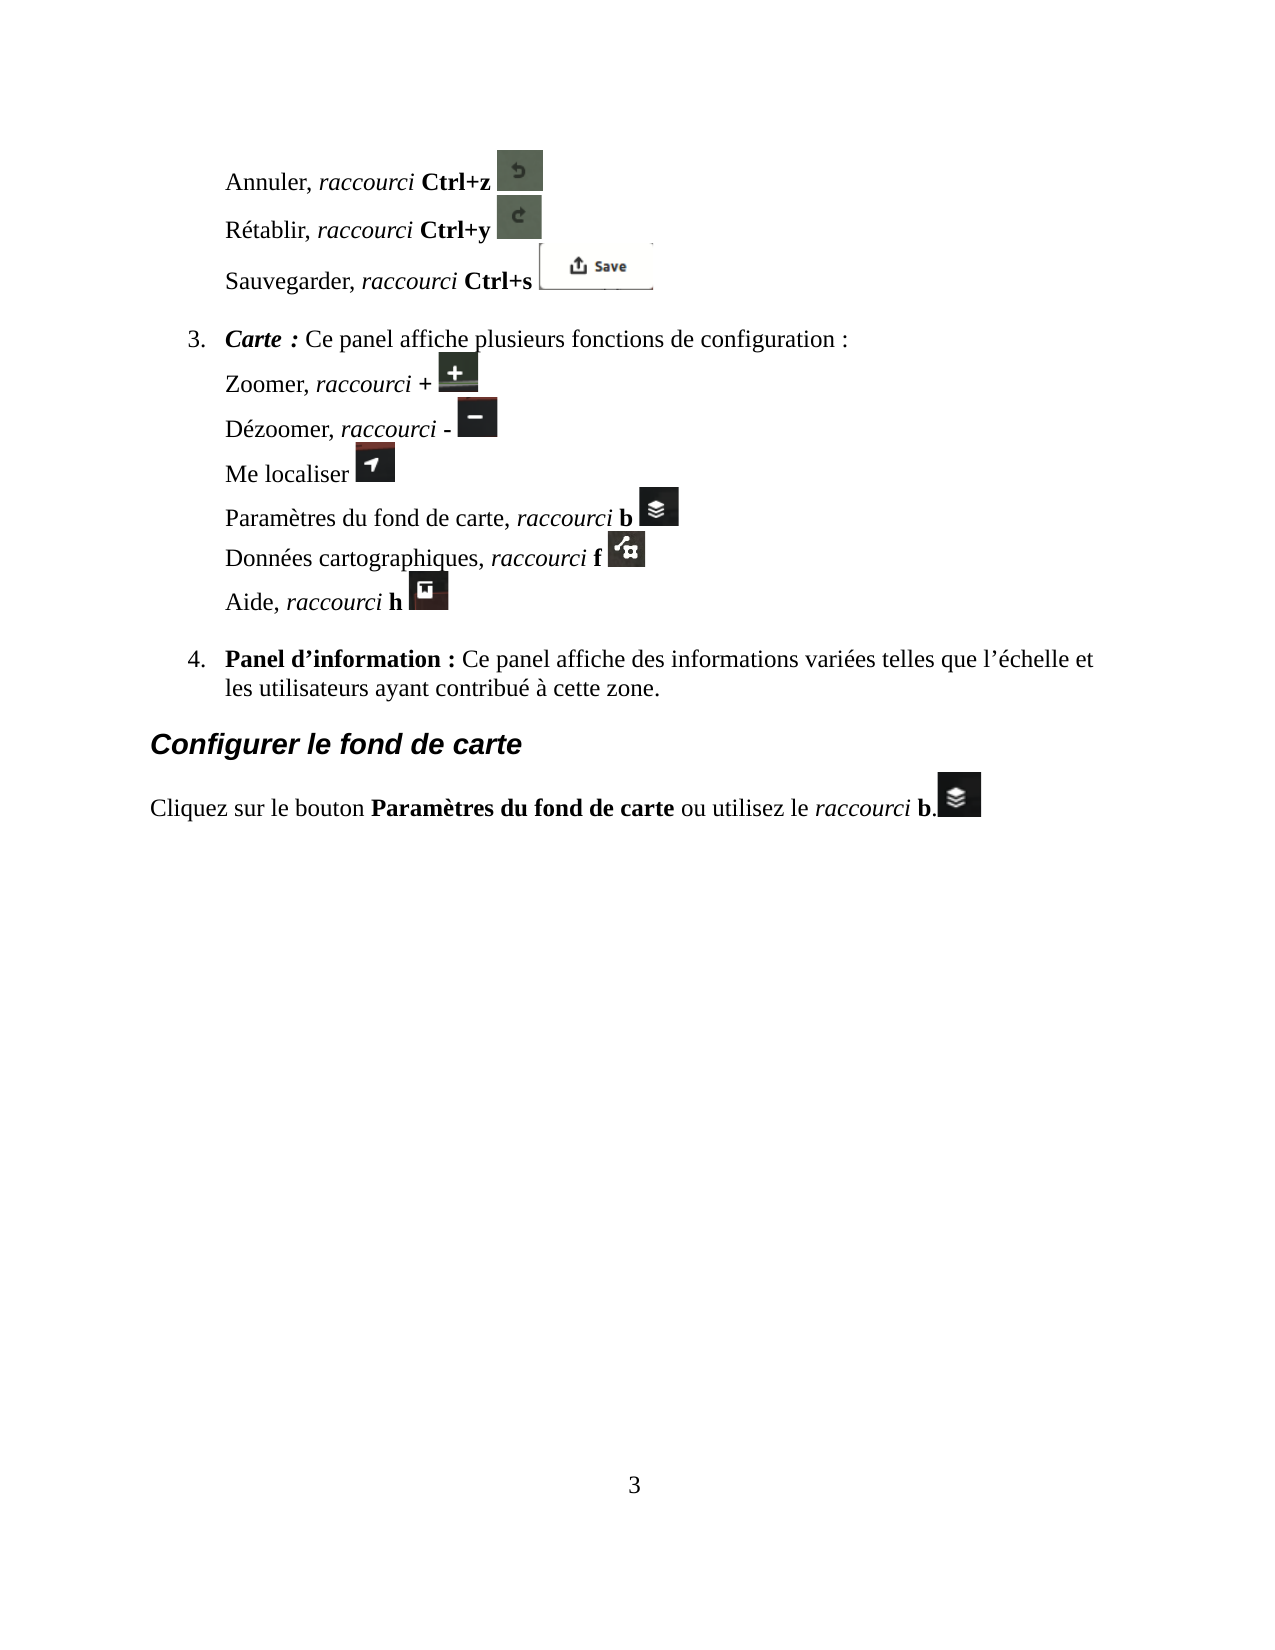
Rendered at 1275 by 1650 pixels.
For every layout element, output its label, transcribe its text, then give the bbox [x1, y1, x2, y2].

picture [607, 531, 646, 567]
text Cliquez sur le bouton Paramètres du fond de carte ou utilisez le raccourci b. [150, 773, 1125, 822]
picture [438, 352, 479, 392]
subtitle Configurer le fond de carte [150, 727, 1125, 760]
picture [457, 397, 498, 437]
picture [408, 571, 449, 610]
picture [496, 195, 542, 239]
picture [538, 243, 654, 290]
picture [639, 487, 679, 526]
picture [497, 150, 543, 191]
picture [355, 442, 395, 482]
list Annuler, raccourci Ctrl+z Rétablir, raccourci Ctrl+y Sauvegarder, raccourci Ctrl+s [187, 150, 1125, 324]
picture [937, 772, 982, 817]
list Panel d’information : Ce panel affiche des informations variées telles que l’échelle et les utilisateurs ayant contribué à cette zone. [187, 644, 1125, 702]
list Carte : Ce panel affiche plusieurs fonctions de configuration : Zoomer, raccourci + Dézoomer, raccourci - Me localiser Paramètres du fond de carte, raccourci b Données cartographiques, raccourci f Aide, raccourci h [187, 324, 1125, 644]
